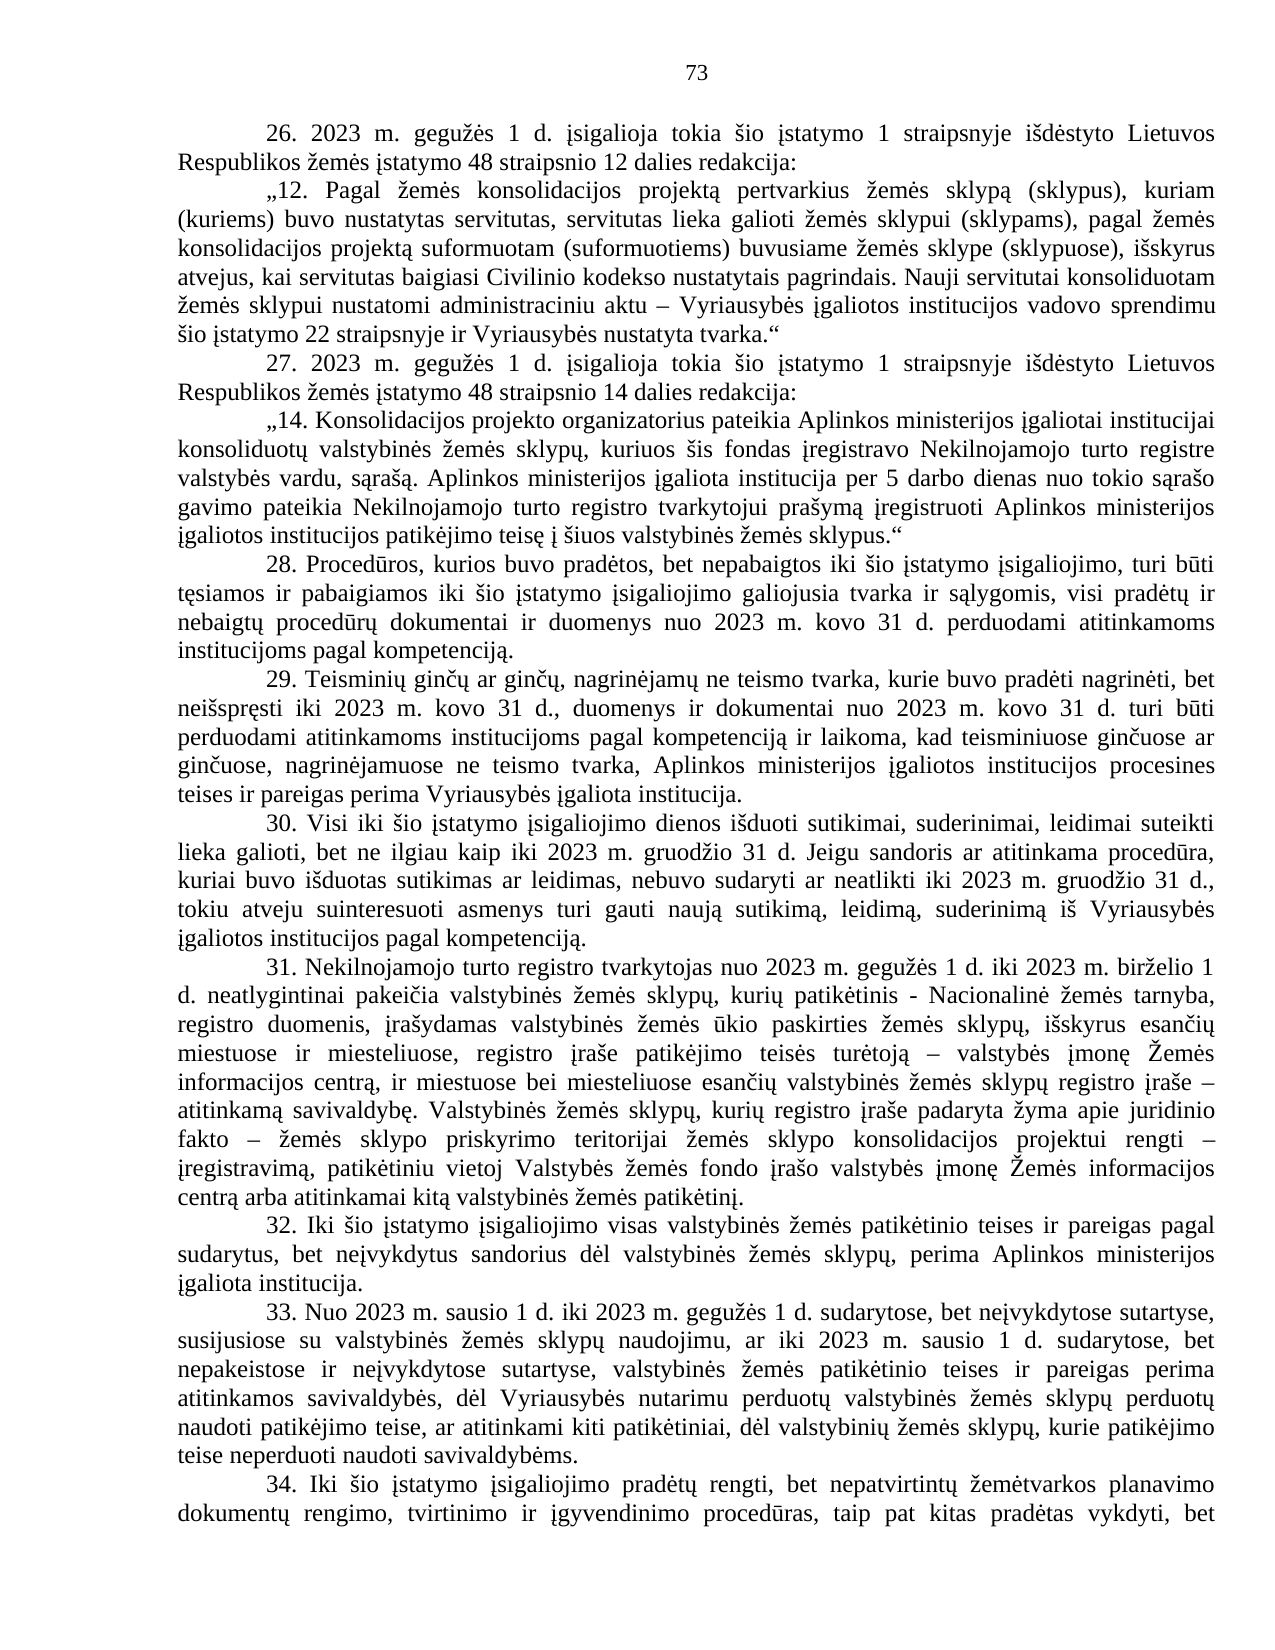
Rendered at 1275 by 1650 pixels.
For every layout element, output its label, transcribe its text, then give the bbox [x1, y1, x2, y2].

text 26. 2023 m. gegužės 1 d. įsigalioja tokia šio įstatymo 1 straipsnyje išdėstyto Lietuvos Respublikos žemės įstatymo 48 straipsnio 12 dalies redakcija: [177, 118, 1216, 176]
text 32. Iki šio įstatymo įsigaliojimo visas valstybinės žemės patikėtinio teises ir pareigas pagal sudarytus, bet neįvykdytus sandorius dėl valstybinės žemės sklypų, perima Aplinkos ministerijos įgaliota institucija. [177, 1211, 1216, 1297]
text 27. 2023 m. gegužės 1 d. įsigalioja tokia šio įstatymo 1 straipsnyje išdėstyto Lietuvos Respublikos žemės įstatymo 48 straipsnio 14 dalies redakcija: [177, 348, 1216, 406]
text 28. Procedūros, kurios buvo pradėtos, bet nepabaigtos iki šio įstatymo įsigaliojimo, turi būti tęsiamos ir pabaigiamos iki šio įstatymo įsigaliojimo galiojusia tvarka ir sąlygomis, visi pradėtų ir nebaigtų procedūrų dokumentai ir duomenys nuo 2023 m. kovo 31 d. perduodami atitinkamoms institucijoms pagal kompetenciją. [177, 549, 1216, 664]
text „12. Pagal žemės konsolidacijos projektą pertvarkius žemės sklypą (sklypus), kuriam (kuriems) buvo nustatytas servitutas, servitutas lieka galioti žemės sklypui (sklypams), pagal žemės konsolidacijos projektą suformuotam (suformuotiems) buvusiame žemės sklype (sklypuose), išskyrus atvejus, kai servitutas baigiasi Civilinio kodekso nustatytais pagrindais. Nauji servitutai konsoliduotam žemės sklypui nustatomi administraciniu aktu – Vyriausybės įgaliotos institucijos vadovo sprendimu šio įstatymo 22 straipsnyje ir Vyriausybės nustatyta tvarka.“ [177, 176, 1216, 348]
text 34. Iki šio įstatymo įsigaliojimo pradėtų rengti, bet nepatvirtintų žemėtvarkos planavimo dokumentų rengimo, tvirtinimo ir įgyvendinimo procedūras, taip pat kitas pradėtas vykdyti, bet [177, 1469, 1216, 1527]
text 33. Nuo 2023 m. sausio 1 d. iki 2023 m. gegužės 1 d. sudarytose, bet neįvykdytose sutartyse, susijusiose su valstybinės žemės sklypų naudojimu, ar iki 2023 m. sausio 1 d. sudarytose, bet nepakeistose ir neįvykdytose sutartyse, valstybinės žemės patikėtinio teises ir pareigas perima atitinkamos savivaldybės, dėl Vyriausybės nutarimu perduotų valstybinės žemės sklypų perduotų naudoti patikėjimo teise, ar atitinkami kiti patikėtiniai, dėl valstybinių žemės sklypų, kurie patikėjimo teise neperduoti naudoti savivaldybėms. [177, 1297, 1216, 1469]
text 29. Teisminių ginčų ar ginčų, nagrinėjamų ne teismo tvarka, kurie buvo pradėti nagrinėti, bet neišspręsti iki 2023 m. kovo 31 d., duomenys ir dokumentai nuo 2023 m. kovo 31 d. turi būti perduodami atitinkamoms institucijoms pagal kompetenciją ir laikoma, kad teisminiuose ginčuose ar ginčuose, nagrinėjamuose ne teismo tvarka, Aplinkos ministerijos įgaliotos institucijos procesines teises ir pareigas perima Vyriausybės įgaliota institucija. [177, 664, 1216, 808]
text 30. Visi iki šio įstatymo įsigaliojimo dienos išduoti sutikimai, suderinimai, leidimai suteikti lieka galioti, bet ne ilgiau kaip iki 2023 m. gruodžio 31 d. Jeigu sandoris ar atitinkama procedūra, kuriai buvo išduotas sutikimas ar leidimas, nebuvo sudaryti ar neatlikti iki 2023 m. gruodžio 31 d., tokiu atveju suinteresuoti asmenys turi gauti naują sutikimą, leidimą, suderinimą iš Vyriausybės įgaliotos institucijos pagal kompetenciją. [177, 808, 1216, 952]
text 31. Nekilnojamojo turto registro tvarkytojas nuo 2023 m. gegužės 1 d. iki 2023 m. birželio 1 d. neatlygintinai pakeičia valstybinės žemės sklypų, kurių patikėtinis - Nacionalinė žemės tarnyba, registro duomenis, įrašydamas valstybinės žemės ūkio paskirties žemės sklypų, išskyrus esančių miestuose ir miesteliuose, registro įraše patikėjimo teisės turėtoją – valstybės įmonę Žemės informacijos centrą, ir miestuose bei miesteliuose esančių valstybinės žemės sklypų registro įraše – atitinkamą savivaldybę. Valstybinės žemės sklypų, kurių registro įraše padaryta žyma apie juridinio fakto – žemės sklypo priskyrimo teritorijai žemės sklypo konsolidacijos projektui rengti – įregistravimą, patikėtiniu vietoj Valstybės žemės fondo įrašo valstybės įmonę Žemės informacijos centrą arba atitinkamai kitą valstybinės žemės patikėtinį. [177, 952, 1216, 1211]
text „14. Konsolidacijos projekto organizatorius pateikia Aplinkos ministerijos įgaliotai institucijai konsoliduotų valstybinės žemės sklypų, kuriuos šis fondas įregistravo Nekilnojamojo turto registre valstybės vardu, sąrašą. Aplinkos ministerijos įgaliota institucija per 5 darbo dienas nuo tokio sąrašo gavimo pateikia Nekilnojamojo turto registro tvarkytojui prašymą įregistruoti Aplinkos ministerijos įgaliotos institucijos patikėjimo teisę į šiuos valstybinės žemės sklypus.“ [177, 406, 1216, 549]
